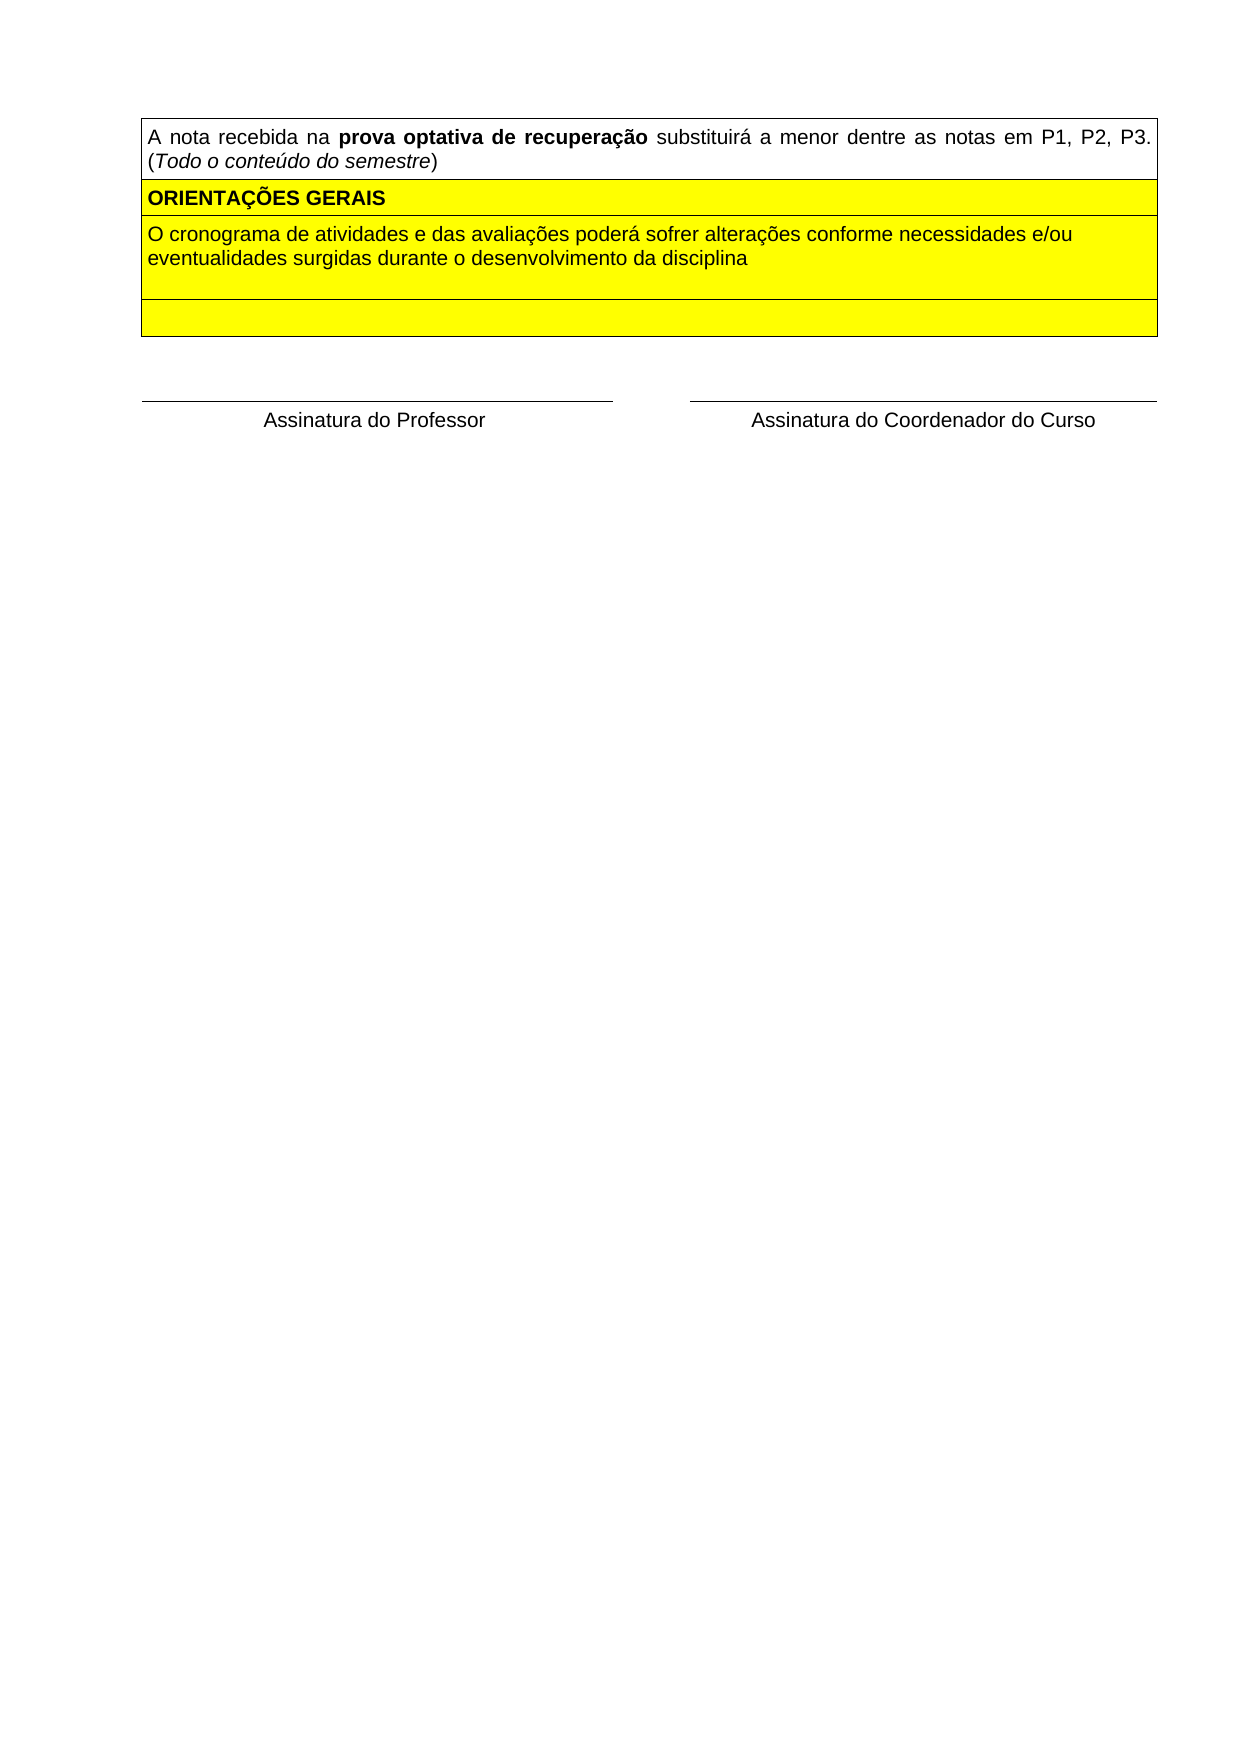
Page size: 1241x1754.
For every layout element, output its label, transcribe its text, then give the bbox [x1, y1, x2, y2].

table_header [142, 366, 612, 401]
table_cell A nota recebida na prova optativa de recuperação substituirá a menor dentre as notas em P1, P2, P3. (Todo o conteúdo do semestre) [142, 119, 1157, 178]
table_header [613, 366, 690, 401]
table_cell Assinatura do Professor [142, 402, 612, 437]
table_cell O cronograma de atividades e das avaliações poderá sofrer alterações conforme necessidades e/ou eventualidades surgidas durante o desenvolvimento da disciplina [142, 216, 1157, 299]
table_cell [613, 401, 690, 437]
table_header [690, 366, 1157, 401]
table_cell [142, 300, 1157, 336]
table_cell Assinatura do Coordenador do Curso [690, 402, 1157, 437]
table_cell ORIENTAÇÕES GERAIS [142, 180, 1157, 215]
